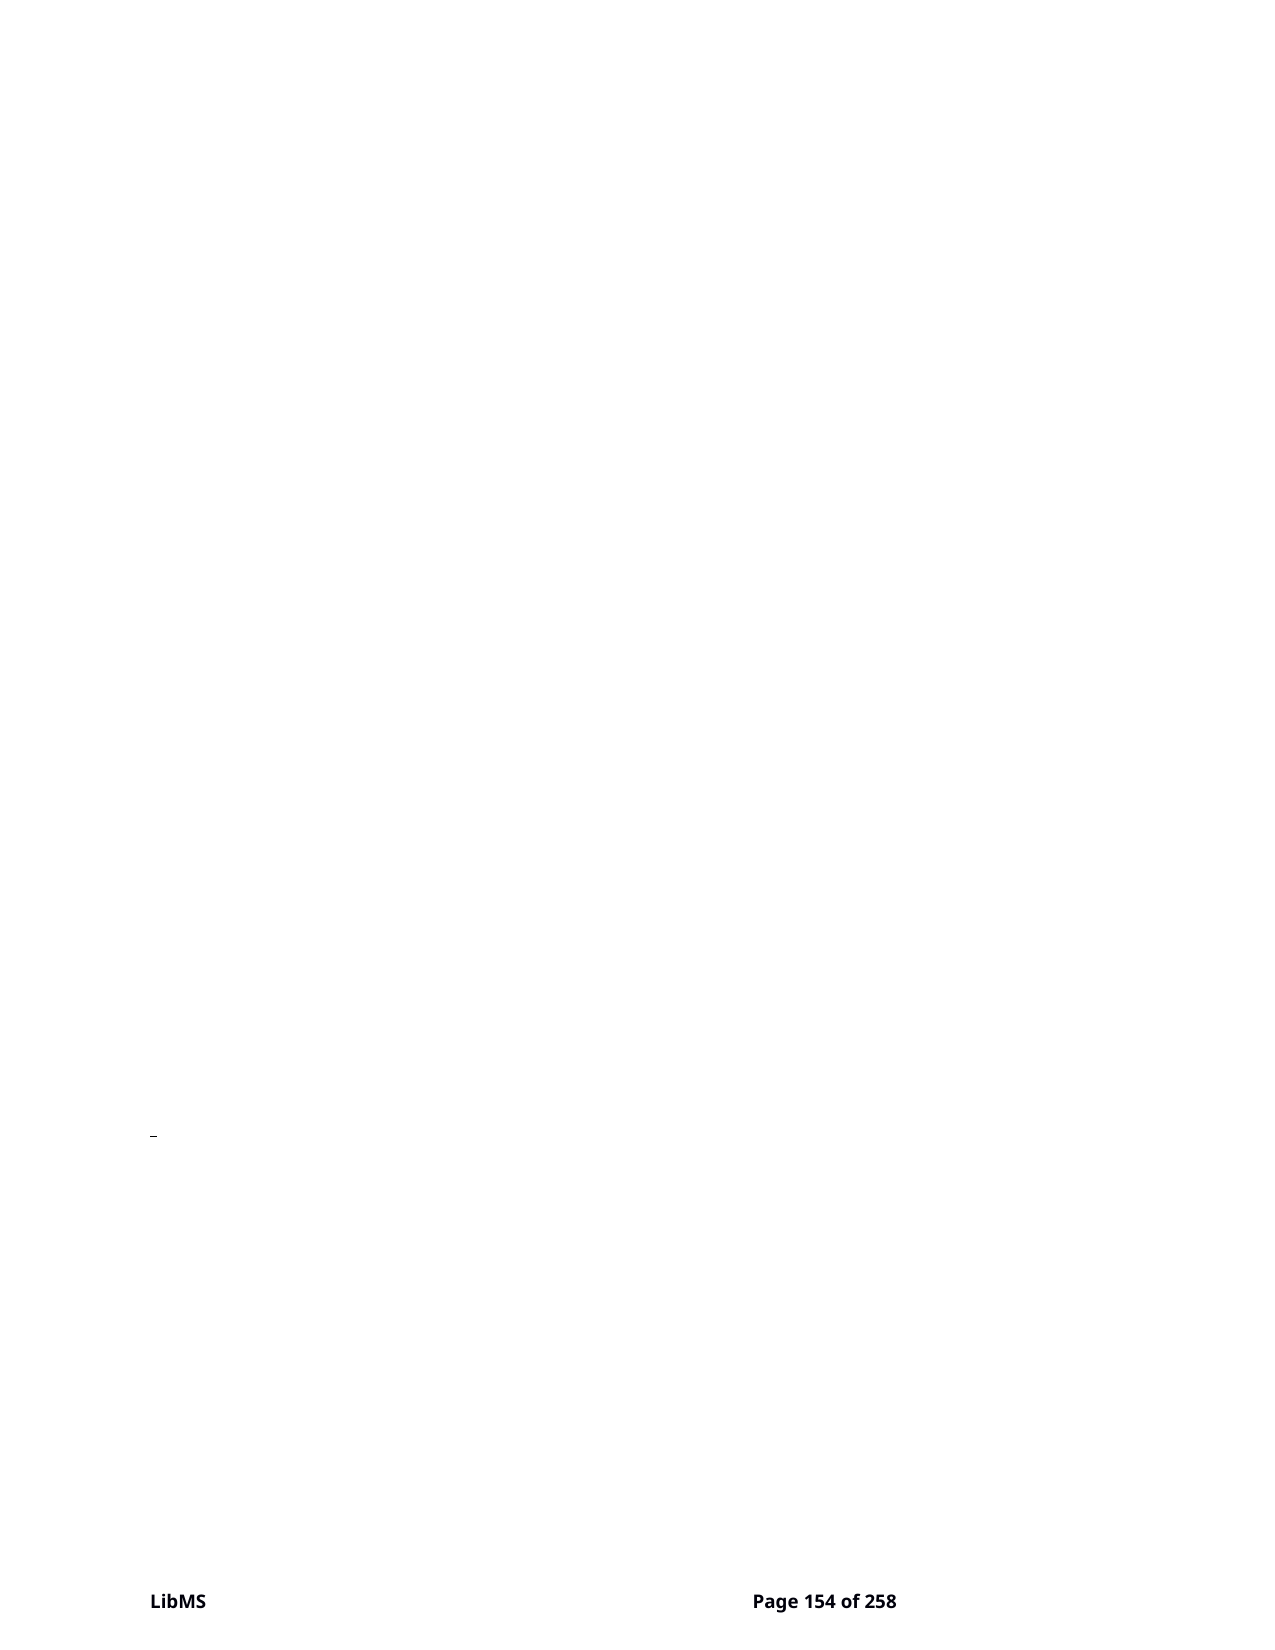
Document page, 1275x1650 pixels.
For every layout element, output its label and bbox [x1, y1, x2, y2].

text [150, 133, 1125, 1141]
